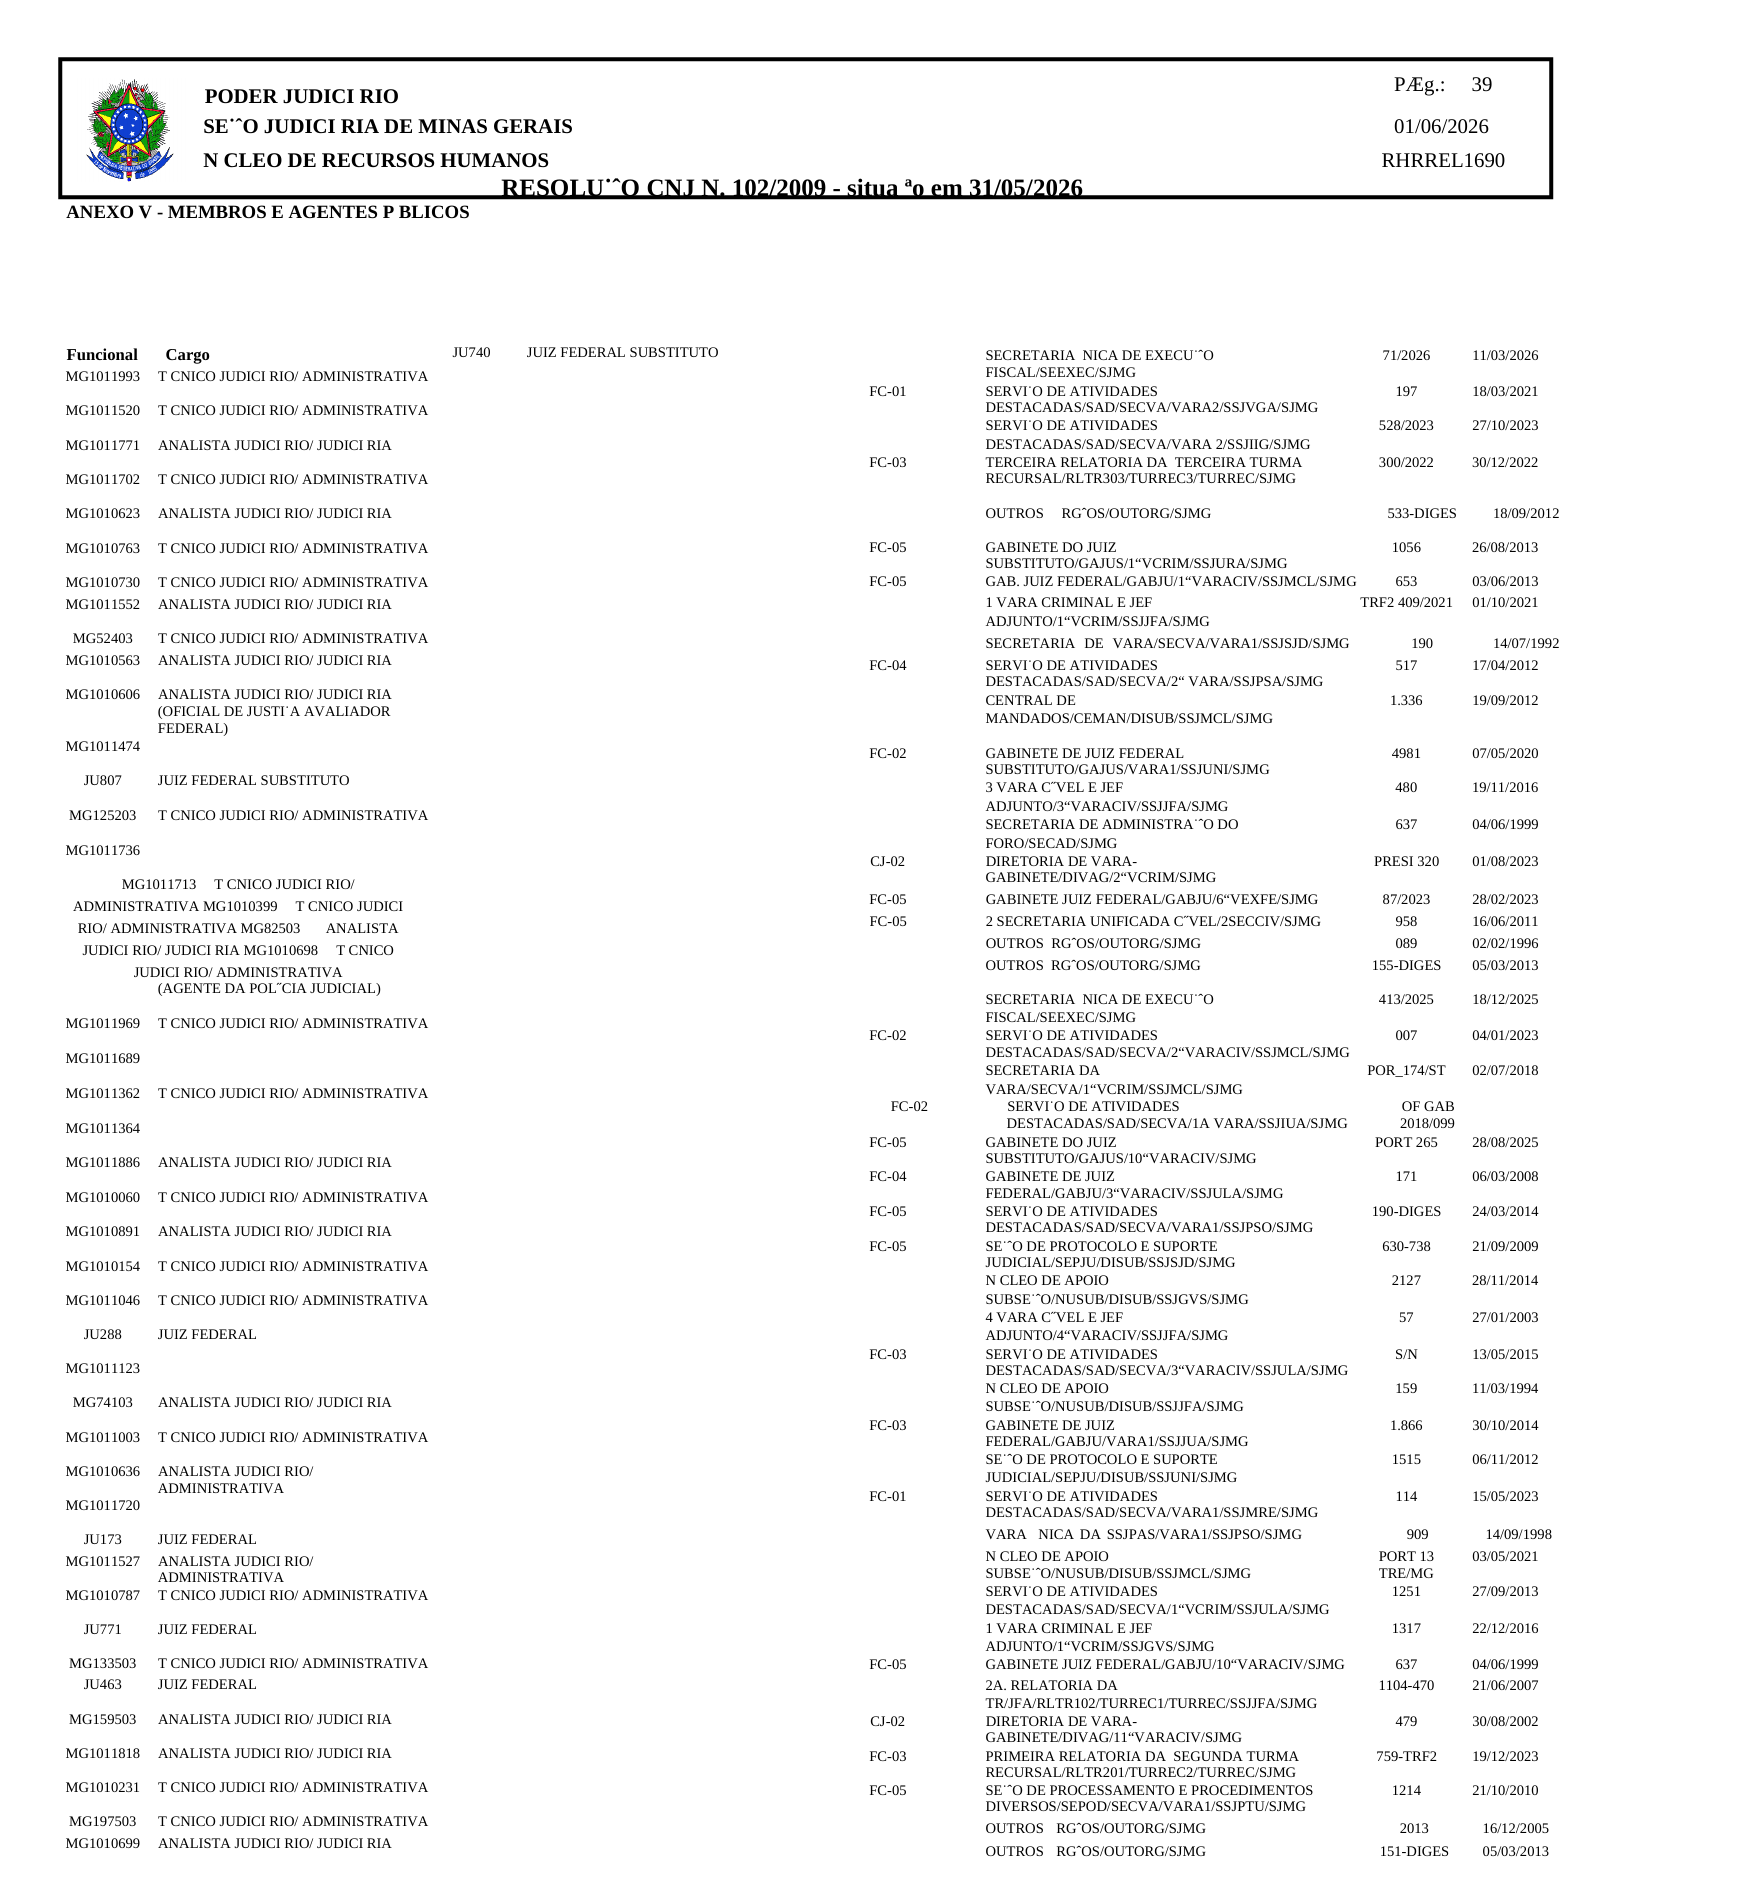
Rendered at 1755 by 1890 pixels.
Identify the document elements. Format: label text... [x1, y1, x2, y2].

text FC-05 SERVI˙O DE ATIVIDADES 190-DIGES 24/03/2014 [869, 1201, 1559, 1219]
picture [54, 53, 1557, 202]
text MG1011362 T CNICO JUDICI RIO/ ADMINISTRATIVA MG1011364 [65, 1067, 423, 1137]
text MG125203 T CNICO JUDICI RIO/ ADMINISTRATIVA MG1011736 [65, 788, 423, 858]
text MG1011123 [65, 1360, 423, 1377]
text MG52403 T CNICO JUDICI RIO/ ADMINISTRATIVA MG1010563 ANALISTA JUDICI RIO/ JUDICI RIA [65, 624, 423, 668]
text SUBSTITUTO/GAJUS/1“VCRIM/SSJURA/SJMG [985, 556, 1559, 572]
text OUTROS RGˆOS/OUTORG/SJMG 533-DIGES 18/09/2012 FC-05 GABINETE DO JUIZ 1056 26/08/2013 [869, 487, 1559, 555]
text DESTACADAS/SAD/SECVA/3“VARACIV/SSJULA/SJMG [985, 1362, 1559, 1378]
text FC-03 TERCEIRA RELATORIA DA TERCEIRA TURMA 300/2022 30/12/2022 [869, 452, 1559, 471]
text FC-03 PRIMEIRA RELATORIA DA SEGUNDA TURMA 759-TRF2 19/12/2023 [869, 1746, 1559, 1764]
text MG1011520 T CNICO JUDICI RIO/ ADMINISTRATIVA MG1011771 ANALISTA JUDICI RIO/ JUDICI RIA MG1011702 T CNICO JUDICI RIO/ ADMINISTRATIVA MG1010623 ANALISTA JUDICI RIO/ JUDICI RIA MG1010763 T CNICO JUDICI RIO/ ADMINISTRATIVA [65, 384, 423, 556]
text CJ-02 DIRETORIA DE VARA- PRESI 320 01/08/2023 [870, 851, 1559, 869]
text FC-05 GABINETE JUIZ FEDERAL/GABJU/6“VEXFE/SJMG 87/2023 28/02/2023 FC-05 2 SECRETARIA UNIFICADA C˝VEL/2SECCIV/SJMG 958 16/06/2011 OUTROS RGˆOS/OUTORG/SJMG 089 02/02/1996 [869, 886, 1538, 951]
text DESTACADAS/SAD/SECVA/2“VARACIV/SSJMCL/SJMG [985, 1044, 1559, 1061]
text CJ-02 DIRETORIA DE VARA- 479 30/08/2002 [870, 1712, 1559, 1730]
text SUBSE˙ˆO/NUSUB/DISUB/SSJMCL/SJMG TRE/MG [985, 1565, 1559, 1581]
text SERVI˙O DE ATIVIDADES 528/2023 27/10/2023 DESTACADAS/SAD/SECVA/VARA 2/SSJIIG/SJMG [985, 415, 1559, 452]
text SECRETARIA NICA DE EXECU˙ˆO 71/2026 11/03/2026 [985, 346, 1559, 364]
text VARA NICA DA SSJPAS/VARA1/SSJPSO/SJMG 909 14/09/1998 N CLEO DE APOIO PORT 13 03/05/2021 [985, 1521, 1552, 1564]
text FC-05 SE˙ˆO DE PROCESSAMENTO E PROCEDIMENTOS 1214 21/10/2010 [869, 1781, 1559, 1799]
text MG133503 T CNICO JUDICI RIO/ ADMINISTRATIVA [69, 1654, 423, 1671]
text MG1010787 T CNICO JUDICI RIO/ ADMINISTRATIVA [65, 1586, 423, 1603]
text FC-03 SERVI˙O DE ATIVIDADES S/N 13/05/2015 [869, 1344, 1559, 1362]
text RECURSAL/RLTR201/TURREC2/TURREC/SJMG [985, 1764, 1559, 1781]
text MG1010606 ANALISTA JUDICI RIO/ JUDICI RIA [65, 686, 423, 703]
text MG1011527 ANALISTA JUDICI RIO/ [65, 1553, 423, 1569]
text SUBSTITUTO/GAJUS/10“VARACIV/SJMG [985, 1151, 1559, 1167]
text MG1011474 [65, 738, 423, 754]
text (OFICIAL DE JUSTI˙A AVALIADOR FEDERAL) [158, 703, 394, 737]
text DESTACADAS/SAD/SECVA/VARA1/SSJMRE/SJMG [985, 1504, 1559, 1521]
text MG197503 T CNICO JUDICI RIO/ ADMINISTRATIVA MG1010699 ANALISTA JUDICI RIO/ JUDICI RIA [65, 1808, 423, 1852]
text N CLEO DE APOIO 2127 28/11/2014 SUBSE˙ˆO/NUSUB/DISUB/SSJGVS/SJMG [985, 1271, 1559, 1307]
text MG1011886 ANALISTA JUDICI RIO/ JUDICI RIA MG1010060 T CNICO JUDICI RIO/ ADMINISTRATIVA MG1010891 ANALISTA JUDICI RIO/ JUDICI RIA MG1010154 T CNICO JUDICI RIO/ ADMINISTRATIVA MG1011046 T CNICO JUDICI RIO/ ADMINISTRATIVA [65, 1137, 423, 1308]
text JU288 JUIZ FEDERAL [83, 1326, 423, 1342]
text FC-05 GAB. JUIZ FEDERAL/GABJU/1“VARACIV/SSJMCL/SJMG 653 03/06/2013 [869, 572, 1559, 590]
text CENTRAL DE 1.336 19/09/2012 MANDADOS/CEMAN/DISUB/SSJMCL/SJMG [985, 690, 1559, 727]
text FC-02 SERVI˙O DE ATIVIDADES OF GAB DESTACADAS/SAD/SECVA/1A VARA/SSJIUA/SJMG 2018/099 [869, 1098, 1455, 1132]
text ADMINISTRATIVA [158, 1569, 423, 1586]
text MG74103 ANALISTA JUDICI RIO/ JUDICI RIA MG1011003 T CNICO JUDICI RIO/ ADMINISTRATIVA MG1010636 ANALISTA JUDICI RIO/ [65, 1377, 423, 1480]
text OUTROS RGˆOS/OUTORG/SJMG 155-DIGES 05/03/2013 [985, 956, 1559, 973]
text JU740 JUIZ FEDERAL SUBSTITUTO [452, 344, 818, 360]
text FC-05 GABINETE DO JUIZ PORT 265 28/08/2025 [869, 1132, 1559, 1150]
text DIVERSOS/SEPOD/SECVA/VARA1/SSJPTU/SJMG [985, 1799, 1559, 1815]
text SECRETARIA DE ADMINISTRA˙ˆO DO 637 04/06/1999 FORO/SECAD/SJMG [985, 814, 1559, 851]
text MG1011969 T CNICO JUDICI RIO/ ADMINISTRATIVA MG1011689 [65, 997, 423, 1067]
text FC-01 SERVI˙O DE ATIVIDADES 197 18/03/2021 [869, 381, 1559, 399]
text 3 VARA C˝VEL E JEF 480 19/11/2016 ADJUNTO/3“VARACIV/SSJJFA/SJMG [985, 777, 1559, 814]
text DESTACADAS/SAD/SECVA/2“ VARA/SSJPSA/SJMG [985, 673, 1559, 690]
text MG159503 ANALISTA JUDICI RIO/ JUDICI RIA MG1011818 ANALISTA JUDICI RIO/ JUDICI RIA MG1010231 T CNICO JUDICI RIO/ ADMINISTRATIVA [65, 1693, 423, 1796]
text FEDERAL/GABJU/3“VARACIV/SSJULA/SJMG [985, 1185, 1559, 1201]
text N CLEO DE APOIO 159 11/03/1994 SUBSE˙ˆO/NUSUB/DISUB/SSJJFA/SJMG [985, 1378, 1559, 1415]
text SECRETARIA NICA DE EXECU˙ˆO 413/2025 18/12/2025 FISCAL/SEEXEC/SJMG [985, 989, 1559, 1026]
text JU173 JUIZ FEDERAL [83, 1531, 423, 1548]
text JU771 JUIZ FEDERAL [83, 1621, 423, 1637]
text FC-05 GABINETE JUIZ FEDERAL/GABJU/10“VARACIV/SJMG 637 04/06/1999 [869, 1654, 1559, 1673]
text FC-02 SERVI˙O DE ATIVIDADES 007 04/01/2023 [869, 1026, 1559, 1044]
text FC-01 SERVI˙O DE ATIVIDADES 114 15/05/2023 [869, 1486, 1559, 1504]
text 1 VARA CRIMINAL E JEF 1317 22/12/2016 ADJUNTO/1“VCRIM/SSJGVS/SJMG [985, 1618, 1559, 1654]
text SUBSTITUTO/GAJUS/VARA1/SSJUNI/SJMG [985, 761, 1559, 777]
text ADMINISTRATIVA [158, 1480, 423, 1496]
text OUTROS RGˆOS/OUTORG/SJMG 2013 16/12/2005 OUTROS RGˆOS/OUTORG/SJMG 151-DIGES 05/03/2013 [985, 1815, 1549, 1859]
text FISCAL/SEEXEC/SJMG [985, 365, 1559, 381]
text JU807 JUIZ FEDERAL SUBSTITUTO [83, 772, 423, 788]
text FC-04 GABINETE DE JUIZ 171 06/03/2008 [869, 1167, 1559, 1185]
text MG1011720 [65, 1497, 423, 1514]
text MG1010730 T CNICO JUDICI RIO/ ADMINISTRATIVA MG1011552 ANALISTA JUDICI RIO/ JUDICI RIA [65, 568, 423, 612]
text MG1011993 T CNICO JUDICI RIO/ ADMINISTRATIVA [65, 368, 423, 384]
text FC-02 GABINETE DE JUIZ FEDERAL 4981 07/05/2020 [869, 743, 1559, 761]
text JU463 JUIZ FEDERAL [83, 1676, 423, 1693]
text Funcional Cargo [66, 344, 423, 364]
text SERVI˙O DE ATIVIDADES 1251 27/09/2013 DESTACADAS/SAD/SECVA/1“VCRIM/SSJULA/SJMG [985, 1581, 1559, 1618]
text 4 VARA C˝VEL E JEF 57 27/01/2003 ADJUNTO/4“VARACIV/SSJJFA/SJMG [985, 1307, 1559, 1344]
text 2A. RELATORIA DA 1104-470 21/06/2007 TR/JFA/RLTR102/TURREC1/TURREC/SSJJFA/SJMG [985, 1675, 1559, 1712]
text RECURSAL/RLTR303/TURREC3/TURREC/SJMG [985, 471, 1559, 487]
text JUDICIAL/SEPJU/DISUB/SSJSJD/SJMG [985, 1254, 1559, 1271]
text FEDERAL/GABJU/VARA1/SSJJUA/SJMG [985, 1433, 1559, 1449]
text DESTACADAS/SAD/SECVA/VARA2/SSJVGA/SJMG [985, 399, 1559, 415]
text GABINETE/DIVAG/2“VCRIM/SJMG [985, 869, 1559, 886]
text SECRETARIA DA POR_174/ST 02/07/2018 VARA/SECVA/1“VCRIM/SSJMCL/SJMG [985, 1061, 1559, 1097]
text SECRETARIA DE VARA/SECVA/VARA1/SSJSJD/SJMG 190 14/07/1992 FC-04 SERVI˙O DE ATIVIDADES 517 17/04/2012 [869, 630, 1559, 673]
text GABINETE/DIVAG/11“VARACIV/SJMG [985, 1730, 1559, 1746]
text DESTACADAS/SAD/SECVA/VARA1/SSJPSO/SJMG [985, 1220, 1559, 1236]
text FC-05 SE˙ˆO DE PROTOCOLO E SUPORTE 630-738 21/09/2009 [869, 1236, 1559, 1254]
text SE˙ˆO DE PROTOCOLO E SUPORTE 1515 06/11/2012 JUDICIAL/SEPJU/DISUB/SSJUNI/SJMG [985, 1449, 1559, 1486]
text FC-03 GABINETE DE JUIZ 1.866 30/10/2014 [869, 1415, 1559, 1433]
text (AGENTE DA POL˝CIA JUDICIAL) [158, 981, 423, 997]
text MG1011713 T CNICO JUDICI RIO/ ADMINISTRATIVA MG1010399 T CNICO JUDICI RIO/ ADMINISTRATIVA MG82503 ANALISTA JUDICI RIO/ JUDICI RIA MG1010698 T CNICO JUDICI RIO/ ADMINISTRATIVA [65, 870, 411, 981]
text 1 VARA CRIMINAL E JEF TRF2 409/2021 01/10/2021 ADJUNTO/1“VCRIM/SSJJFA/SJMG [985, 592, 1559, 630]
